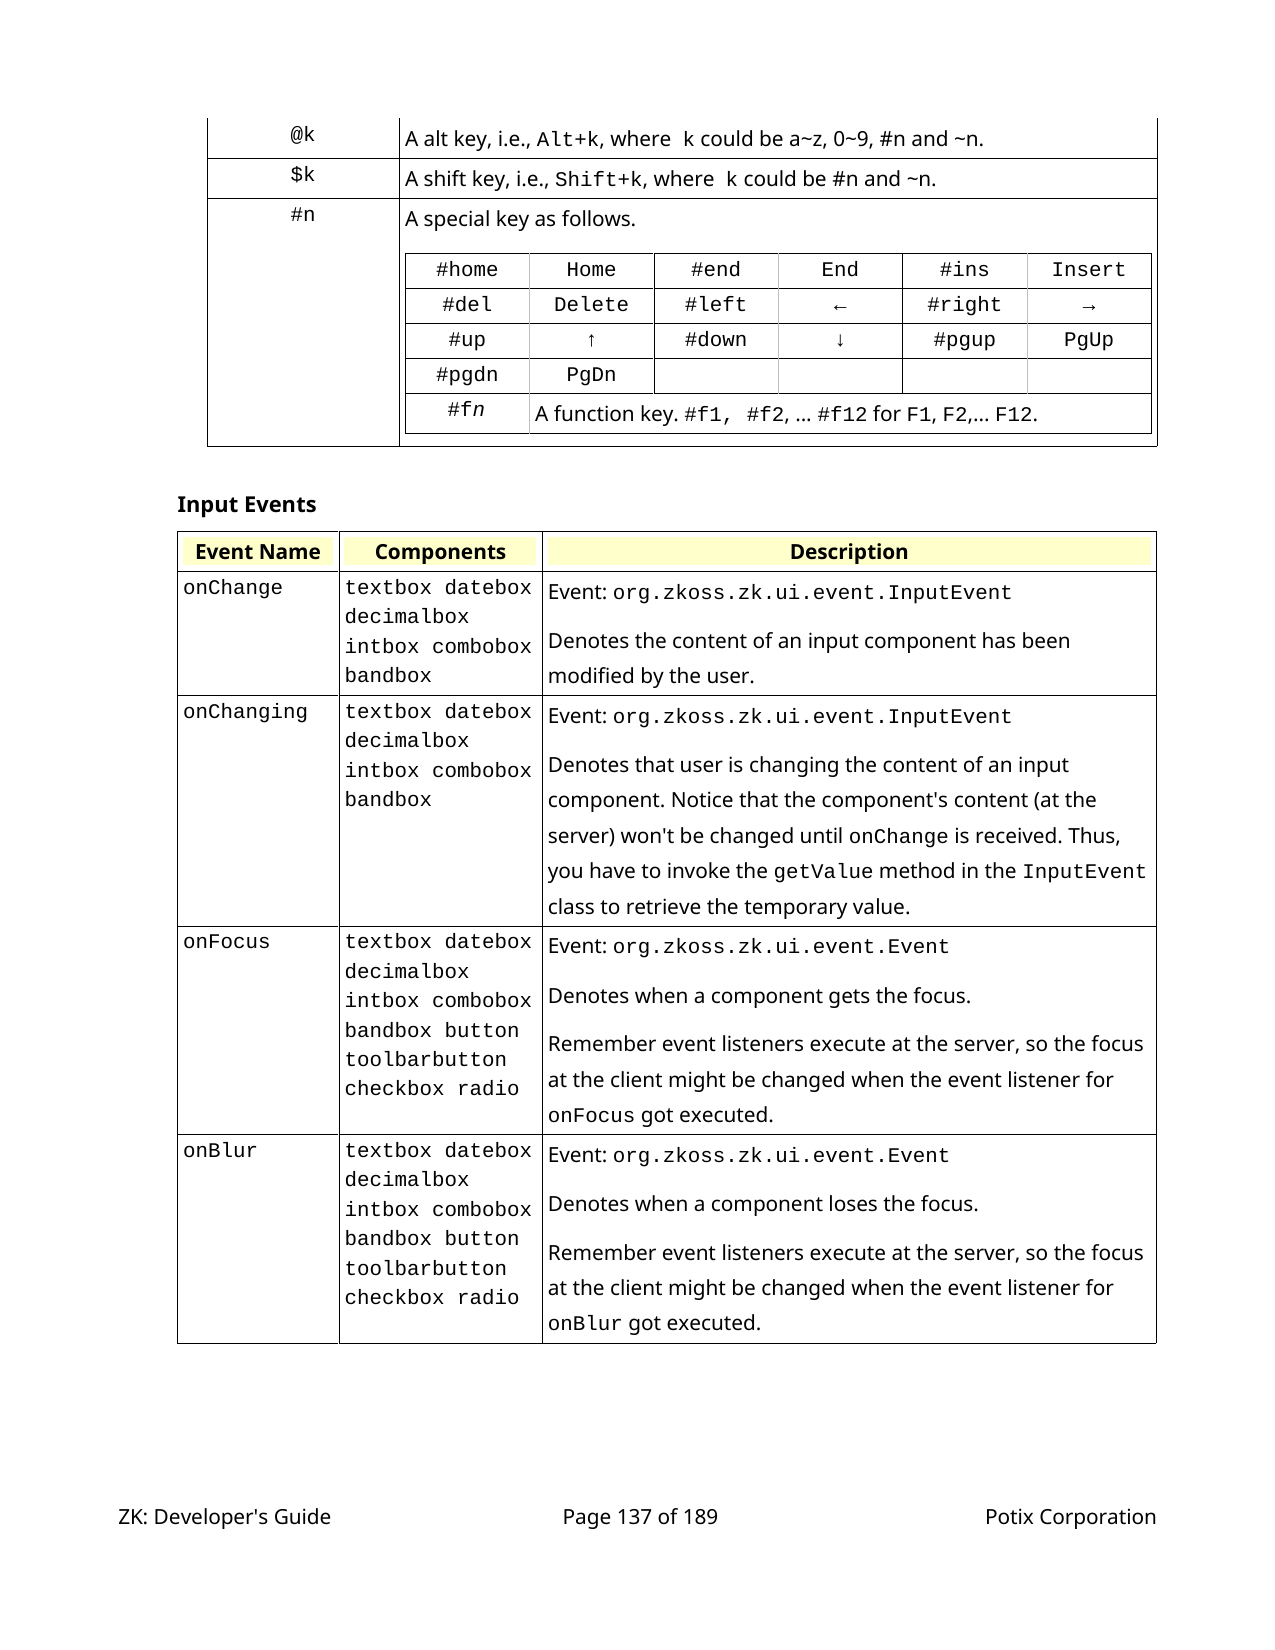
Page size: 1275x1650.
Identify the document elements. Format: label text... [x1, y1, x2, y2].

table_header Home [530, 254, 653, 288]
table_cell $k [208, 159, 399, 198]
table_header Insert [1028, 254, 1151, 288]
table_cell #left [655, 289, 778, 323]
table_cell #n [208, 199, 399, 446]
table_cell ↓ [779, 324, 902, 358]
table_cell [779, 359, 902, 393]
table_cell onChanging [178, 696, 338, 926]
table_cell textbox datebox decimalbox intbox combobox bandbox [340, 572, 542, 695]
table_cell [655, 359, 778, 393]
table_cell #right [903, 289, 1027, 323]
table_cell → [1028, 289, 1151, 323]
table_header #ins [903, 254, 1027, 288]
table_cell #down [655, 324, 778, 358]
table_cell textbox datebox decimalbox intbox combobox bandbox button toolbarbutton checkbox radio [340, 1135, 542, 1343]
table_cell onFocus [178, 927, 338, 1134]
table_cell Event: org.zkoss.zk.ui.event.Event Denotes when a component loses the focus. Remember event listeners execute at the server, so the focus at the client might be changed when the event listener for onBlur got executed. [543, 1135, 1156, 1343]
table_cell A function key. #f1, #f2, ... #f12 for F1, F2,... F12. [530, 394, 1151, 433]
table_cell onBlur [178, 1135, 338, 1343]
table_cell #pgdn [406, 359, 529, 393]
table_cell @k [208, 118, 399, 158]
table_cell textbox datebox decimalbox intbox combobox bandbox button toolbarbutton checkbox radio [340, 927, 542, 1134]
table_cell textbox datebox decimalbox intbox combobox bandbox [340, 696, 542, 926]
table_header #end [655, 254, 778, 288]
table_cell [903, 359, 1027, 393]
table_cell Event: org.zkoss.zk.ui.event.Event Denotes when a component gets the focus. Remember event listeners execute at the server, so the focus at the client might be changed when the event listener for onFocus got executed. [543, 927, 1156, 1134]
table_cell #del [406, 289, 529, 323]
table_cell [1028, 359, 1151, 393]
table_header Components [340, 532, 542, 571]
table_cell Delete [530, 289, 653, 323]
table_cell onChange [178, 572, 338, 695]
table_cell ↑ [530, 324, 653, 358]
table_header End [779, 254, 902, 288]
subtitle Input Events [177, 489, 1157, 519]
table_header Event Name [178, 532, 338, 571]
table_cell PgUp [1028, 324, 1151, 358]
table_cell PgDn [530, 359, 653, 393]
table_header #home [406, 254, 529, 288]
table_cell A shift key, i.e., Shift+k, where k could be #n and ~n. [400, 159, 1157, 198]
table_cell #pgup [903, 324, 1027, 358]
table_cell Event: org.zkoss.zk.ui.event.InputEvent Denotes the content of an input component has been modified by the user. [543, 572, 1156, 695]
table_cell Event: org.zkoss.zk.ui.event.InputEvent Denotes that user is changing the content of an input component. Notice that the component's content (at the server) won't be changed until onChange is received. Thus, you have to invoke the getValue method in the InputEvent class to retrieve the temporary value. [543, 696, 1156, 926]
table_header Description [543, 532, 1156, 571]
table_cell A special key as follows. [400, 199, 1157, 446]
table_cell ← [779, 289, 902, 323]
table_cell #up [406, 324, 529, 358]
table_cell A alt key, i.e., Alt+k, where k could be a~z, 0~9, #n and ~n. [400, 118, 1157, 158]
table_cell #fn [406, 394, 529, 433]
